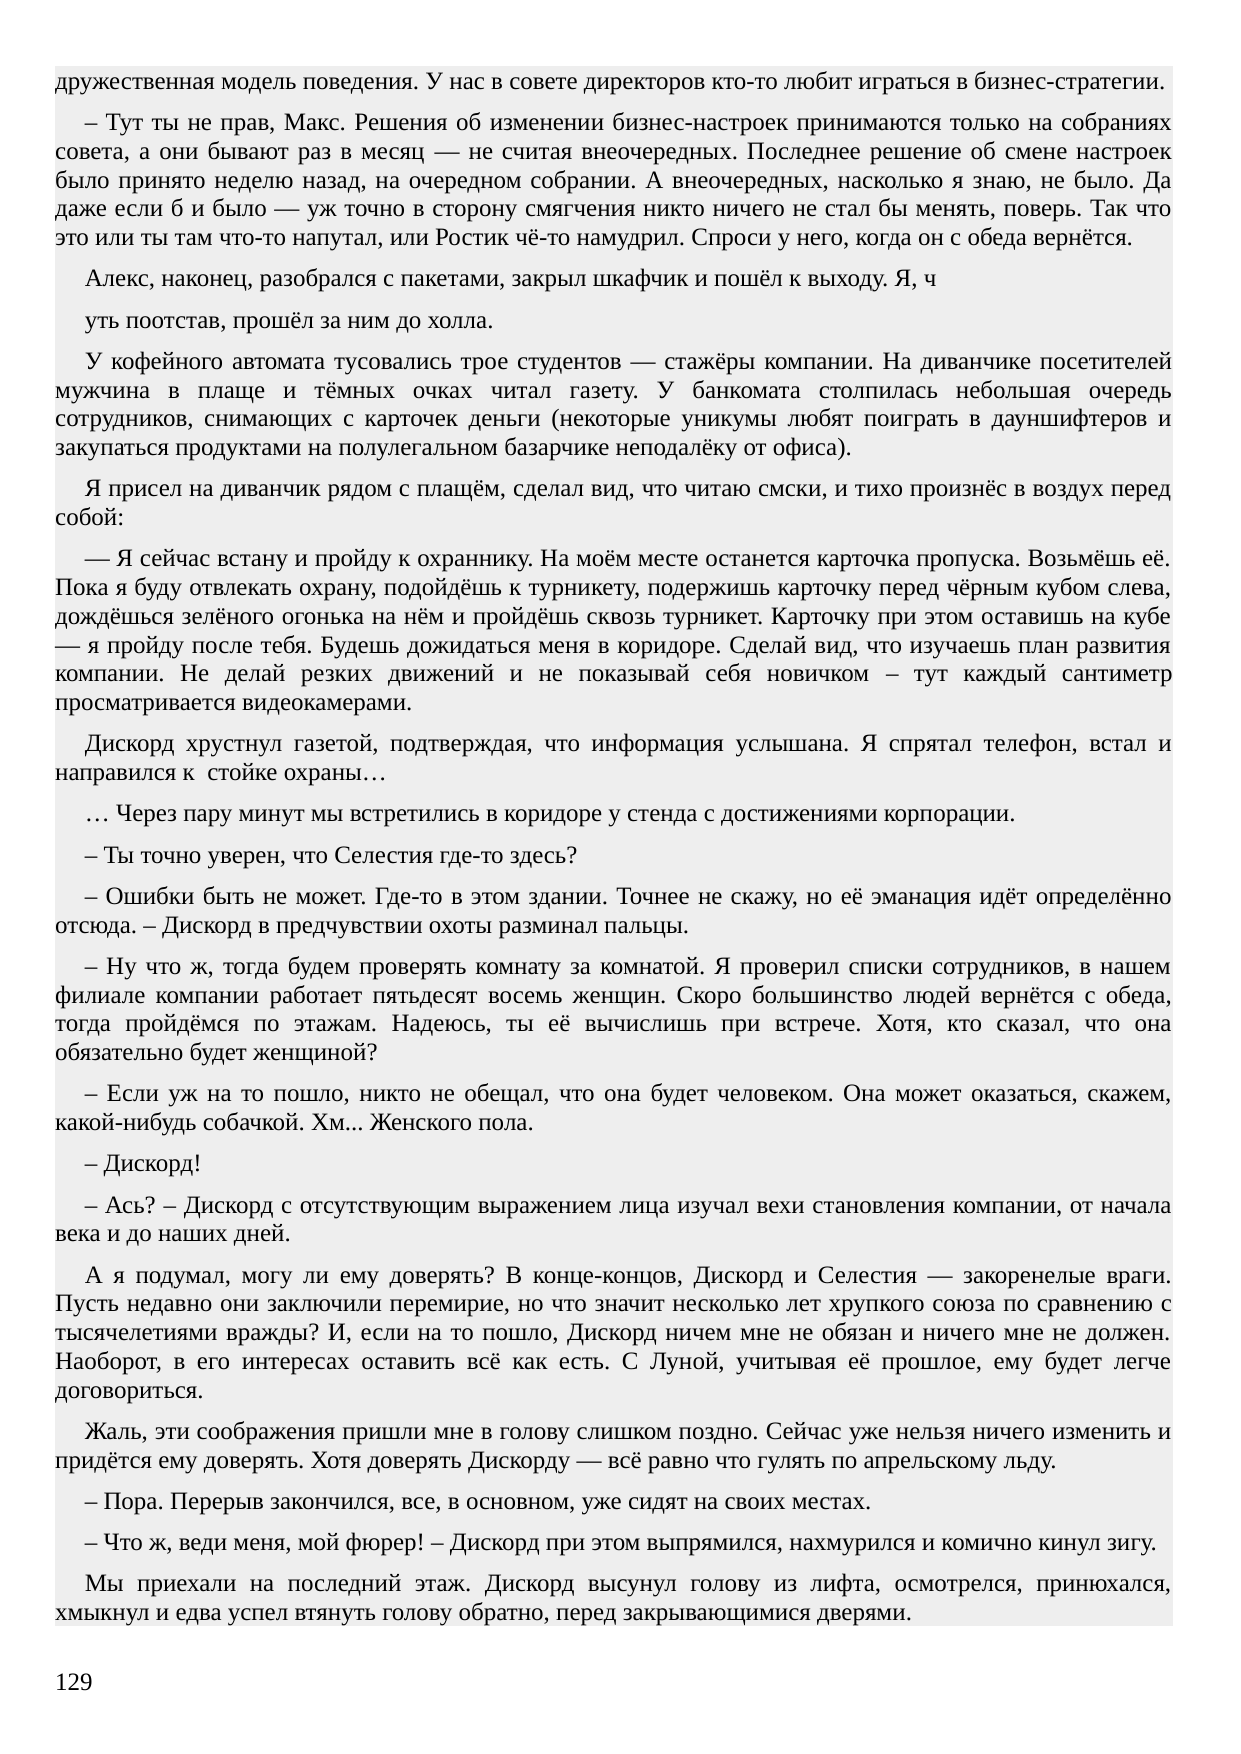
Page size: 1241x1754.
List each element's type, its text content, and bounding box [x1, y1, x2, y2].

text – Пора. Перерыв закончился, все, в основном, уже сидят на своих местах. [55, 1486, 1173, 1515]
text уть поотстав, прошёл за ним до холла. [55, 305, 1173, 333]
text – Дискорд! [55, 1148, 1173, 1177]
text Дискорд хрустнул газетой, подтверждая, что информация услышана. Я спрятал телефон, встал и направился к стойке охраны… [55, 728, 1173, 786]
text – Ну что ж, тогда будем проверять комнату за комнатой. Я проверил списки сотрудников, в нашем филиале компании работает пятьдесят восемь женщин. Скоро большинство людей вернётся с обеда, тогда пройдёмся по этажам. Надеюсь, ты её вычислишь при встрече. Хотя, кто сказал, что она обязательно будет женщиной? [55, 951, 1173, 1066]
text Я присел на диванчик рядом с плащём, сделал вид, что читаю смски, и тихо произнёс в воздух перед собой: [55, 473, 1173, 531]
text Алекс, наконец, разобрался с пакетами, закрыл шкафчик и пошёл к выходу. Я, ч [55, 263, 1173, 292]
text – Ошибки быть не может. Где-то в этом здании. Точнее не скажу, но её эманация идёт определённо отсюда. – Дискорд в предчувствии охоты разминал пальцы. [55, 881, 1173, 938]
text А я подумал, могу ли ему доверять? В конце-концов, Дискорд и Селестия — закоренелые враги. Пусть недавно они заключили перемирие, но что значит несколько лет хрупкого союза по сравнению с тысячелетиями вражды? И, если на то пошло, Дискорд ничем мне не обязан и ничего мне не должен. Наоборот, в его интересах оставить всё как есть. С Луной, учитывая её прошлое, ему будет легче договориться. [55, 1260, 1173, 1403]
text … Через пару минут мы встретились в коридоре у стенда с достижениями корпорации. [55, 798, 1173, 827]
text дружественная модель поведения. У нас в совете директоров кто-то любит играться в бизнес-стратегии. [55, 66, 1173, 95]
text – Что ж, веди меня, мой фюрер! – Дискорд при этом выпрямился, нахмурился и комично кинул зигу. [55, 1527, 1173, 1556]
text Жаль, эти соображения пришли мне в голову слишком поздно. Сейчас уже нельзя ничего изменить и придётся ему доверять. Хотя доверять Дискорду — всё равно что гулять по апрельскому льду. [55, 1416, 1173, 1473]
text – Если уж на то пошло, никто не обещал, что она будет человеком. Она может оказаться, скажем, какой-нибудь собачкой. Хм... Женского пола. [55, 1078, 1173, 1136]
text – Тут ты не прав, Макс. Решения об изменении бизнес-настроек принимаются только на собраниях совета, а они бывают раз в месяц — не считая внеочередных. Последнее решение об смене настроек было принято неделю назад, на очередном собрании. А внеочередных, насколько я знаю, не было. Да даже если б и было — уж точно в сторону смягчения никто ничего не стал бы менять, поверь. Так что это или ты там что-то напутал, или Ростик чё-то намудрил. Спроси у него, когда он с обеда вернётся. [55, 107, 1173, 251]
text Мы приехали на последний этаж. Дискорд высунул голову из лифта, осмотрелся, принюхался, хмыкнул и едва успел втянуть голову обратно, перед закрывающимися дверями. [55, 1568, 1173, 1626]
text – Ась? – Дискорд с отсутствующим выражением лица изучал вехи становления компании, от начала века и до наших дней. [55, 1190, 1173, 1247]
text У кофейного автомата тусовались трое студентов — стажёры компании. На диванчике посетителей мужчина в плаще и тёмных очках читал газету. У банкомата столпилась небольшая очередь сотрудников, снимающих с карточек деньги (некоторые уникумы любят поиграть в дауншифтеров и закупаться продуктами на полулегальном базарчике неподалёку от офиса). [55, 346, 1173, 461]
text — Я сейчас встану и пройду к охраннику. На моём месте останется карточка пропуска. Возьмёшь её. Пока я буду отвлекать охрану, подойдёшь к турникету, подержишь карточку перед чёрным кубом слева, дождёшься зелёного огонька на нём и пройдёшь сквозь турникет. Карточку при этом оставишь на кубе — я пройду после тебя. Будешь дожидаться меня в коридоре. Сделай вид, что изучаешь план развития компании. Не делай резких движений и не показывай себя новичком – тут каждый сантиметр просматривается видеокамерами. [55, 543, 1173, 716]
text – Ты точно уверен, что Селестия где-то здесь? [55, 840, 1173, 868]
